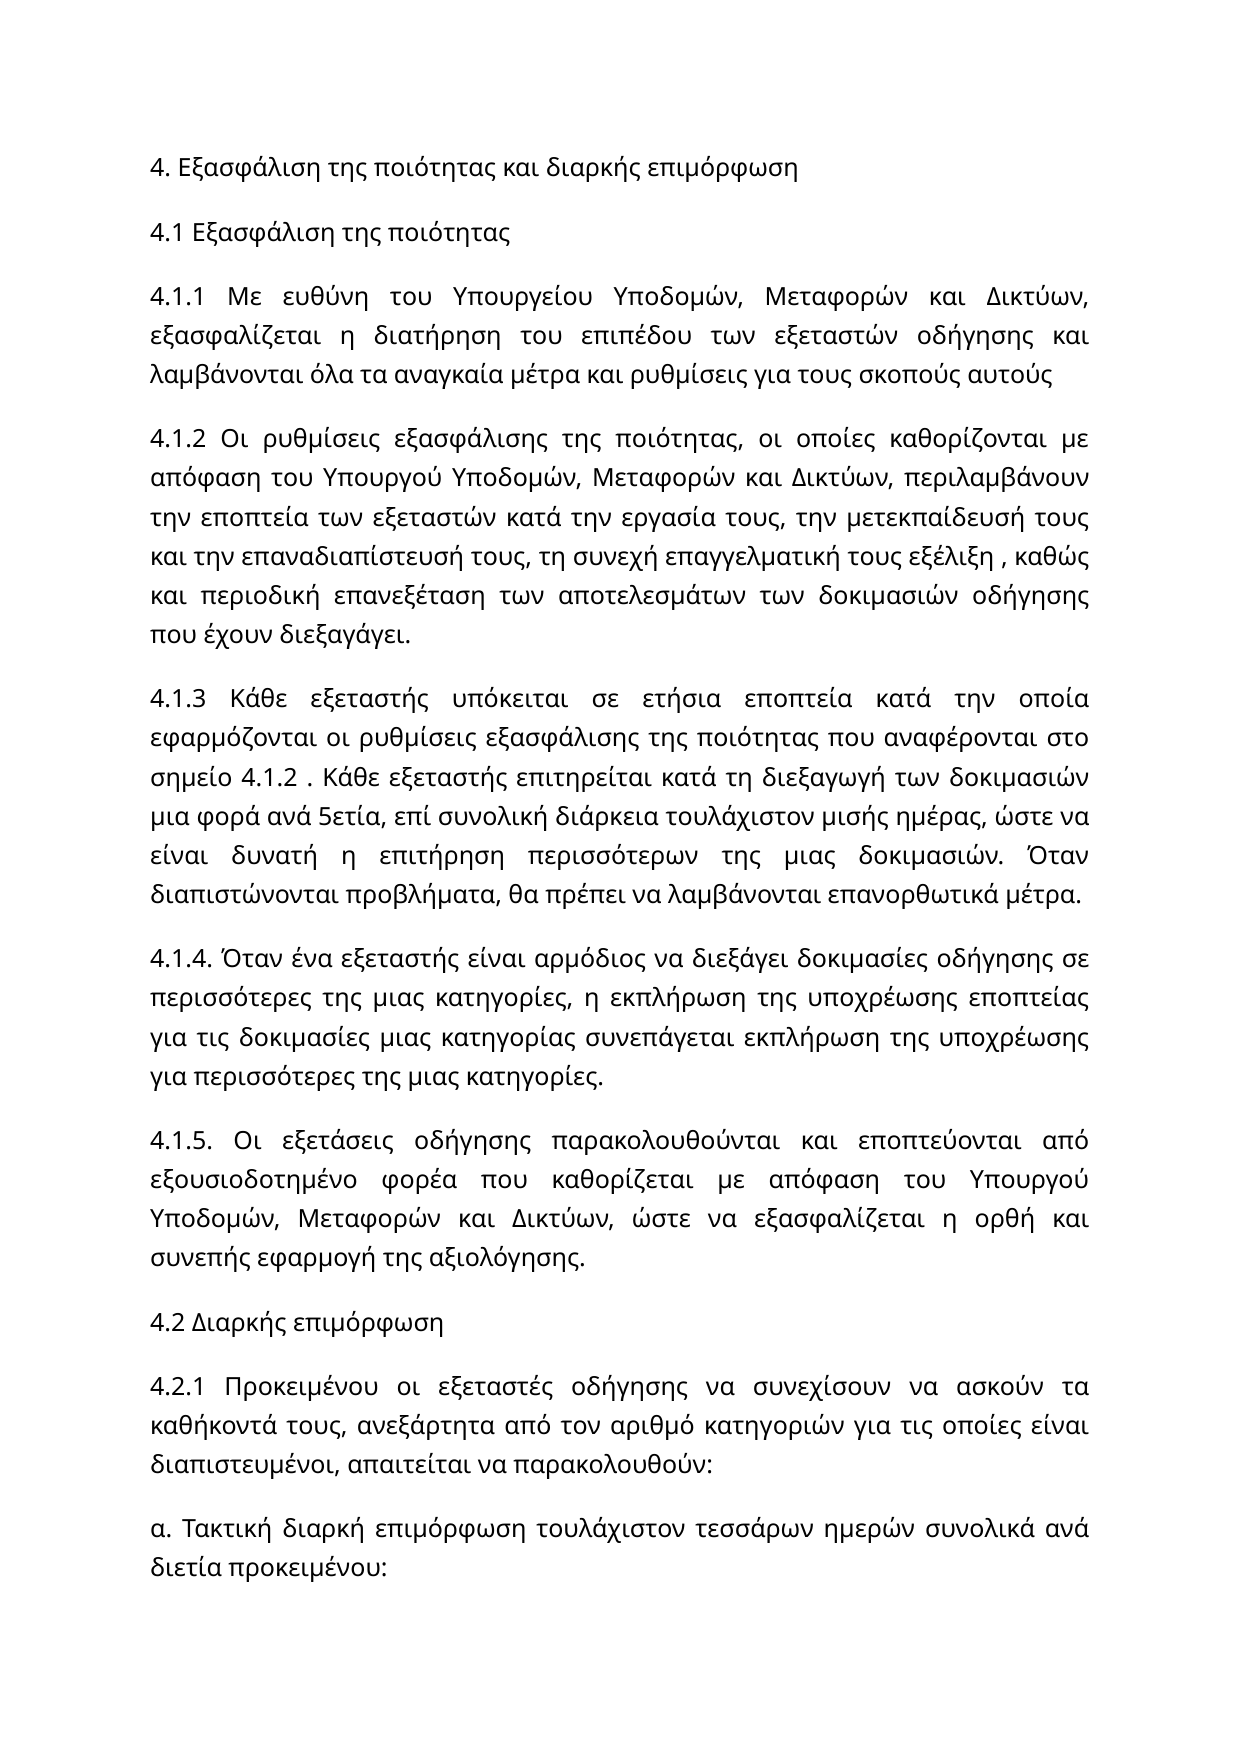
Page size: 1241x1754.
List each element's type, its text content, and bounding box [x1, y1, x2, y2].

text 4.1.3 Κάθε εξεταστής υπόκειται σε ετήσια εποπτεία κατά την οποία εφαρμόζονται οι ρυθμίσεις εξασφάλισης της ποιότητας που αναφέρονται στο σημείο 4.1.2 . Κάθε εξεταστής επιτηρείται κατά τη διεξαγωγή των δοκιμασιών μια φορά ανά 5ετία, επί συνολική διάρκεια τουλάχιστον μισής ημέρας, ώστε να είναι δυνατή η επιτήρηση περισσότερων της μιας δοκιμασιών. Όταν διαπιστώνονται προβλήματα, θα πρέπει να λαμβάνονται επανορθωτικά μέτρα. [150, 681, 1090, 911]
text 4.1 Εξασφάλιση της ποιότητας [150, 214, 1090, 248]
text 4.1.2 Οι ρυθμίσεις εξασφάλισης της ποιότητας, οι οποίες καθορίζονται με απόφαση του Υπουργού Υποδομών, Μεταφορών και Δικτύων, περιλαμβάνουν την εποπτεία των εξεταστών κατά την εργασία τους, την μετεκπαίδευσή τους και την επαναδιαπίστευσή τους, τη συνεχή επαγγελματική τους εξέλιξη , καθώς και περιοδική επανεξέταση των αποτελεσμάτων των δοκιμασιών οδήγησης που έχουν διεξαγάγει. [150, 421, 1090, 651]
text 4. Εξασφάλιση της ποιότητας και διαρκής επιμόρφωση [150, 150, 1090, 184]
text α. Τακτική διαρκή επιμόρφωση τουλάχιστον τεσσάρων ημερών συνολικά ανά διετία προκειμένου: [150, 1511, 1090, 1584]
text 4.1.1 Με ευθύνη του Υπουργείου Υποδομών, Μεταφορών και Δικτύων, εξασφαλίζεται η διατήρηση του επιπέδου των εξεταστών οδήγησης και λαμβάνονται όλα τα αναγκαία μέτρα και ρυθμίσεις για τους σκοπούς αυτούς [150, 278, 1090, 391]
text 4.2.1 Προκειμένου οι εξεταστές οδήγησης να συνεχίσουν να ασκούν τα καθήκοντά τους, ανεξάρτητα από τον αριθμό κατηγοριών για τις οποίες είναι διαπιστευμένοι, απαιτείται να παρακολουθούν: [150, 1368, 1090, 1481]
text 4.1.4. Όταν ένα εξεταστής είναι αρμόδιος να διεξάγει δοκιμασίες οδήγησης σε περισσότερες της μιας κατηγορίες, η εκπλήρωση της υποχρέωσης εποπτείας για τις δοκιμασίες μιας κατηγορίας συνεπάγεται εκπλήρωση της υποχρέωσης για περισσότερες της μιας κατηγορίες. [150, 941, 1090, 1092]
text 4.2 Διαρκής επιμόρφωση [150, 1304, 1090, 1338]
text 4.1.5. Οι εξετάσεις οδήγησης παρακολουθούνται και εποπτεύονται από εξουσιοδοτημένο φορέα που καθορίζεται με απόφαση του Υπουργού Υποδομών, Μεταφορών και Δικτύων, ώστε να εξασφαλίζεται η ορθή και συνεπής εφαρμογή της αξιολόγησης. [150, 1122, 1090, 1274]
